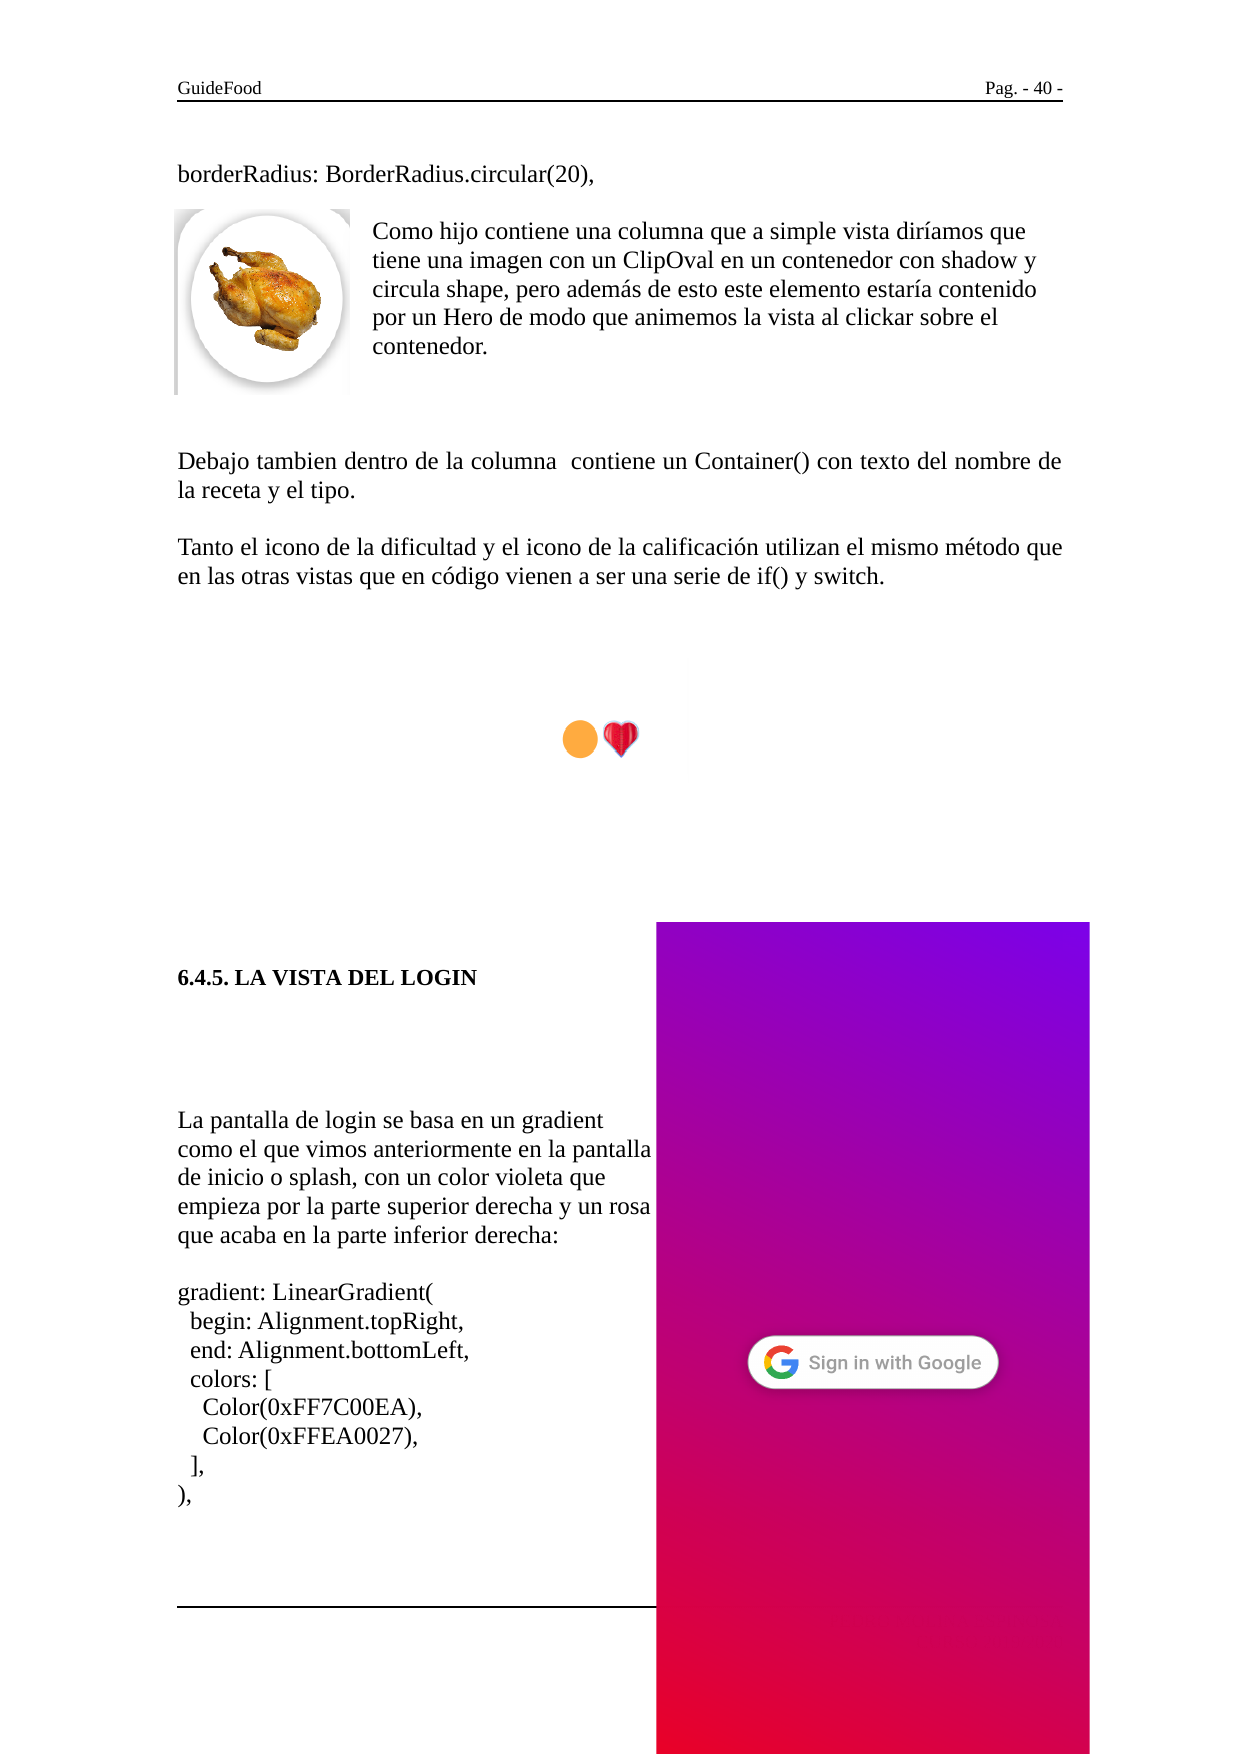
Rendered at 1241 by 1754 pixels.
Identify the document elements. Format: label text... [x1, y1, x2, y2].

picture [656, 922, 1090, 1754]
text 6.4.5. LA VISTA DEL LOGIN [177, 964, 656, 990]
text Tanto el icono de la dificultad y el icono de la calificación utilizan el mismo método que en las otras vistas que en código vienen a ser una serie de if() y switch. [177, 532, 1063, 590]
text ], [177, 1450, 656, 1479]
text end: Alignment.bottomLeft, [177, 1335, 656, 1364]
text begin: Alignment.topRight, [177, 1306, 656, 1335]
text Color(0xFF7C00EA), [177, 1392, 656, 1421]
text La pantalla de login se basa en un gradient como el que vimos anteriormente en la pantalla de inicio o splash, con un color violeta que empieza por la parte superior derecha y un rosa que acaba en la parte inferior derecha: [177, 1105, 656, 1249]
picture [174, 340, 215, 395]
picture [519, 773, 567, 788]
text gradient: LinearGradient( [177, 1277, 656, 1306]
text Color(0xFFEA0027), [177, 1421, 656, 1450]
text colors: [ [177, 1364, 656, 1392]
text ), [177, 1479, 656, 1507]
text Debajo tambien dentro de la columna contiene un Container() con texto del nombre de la receta y el tipo. [177, 446, 1063, 504]
text borderRadius: BorderRadius.circular(20), [177, 159, 1063, 187]
text Como hijo contiene una columna que a simple vista diríamos que tiene una imagen con un ClipOval en un contenedor con shadow y circula shape, pero además de esto este elemento estaría contenido por un Hero de modo que animemos la vista al clickar sobre el contenedor. [372, 216, 1063, 360]
